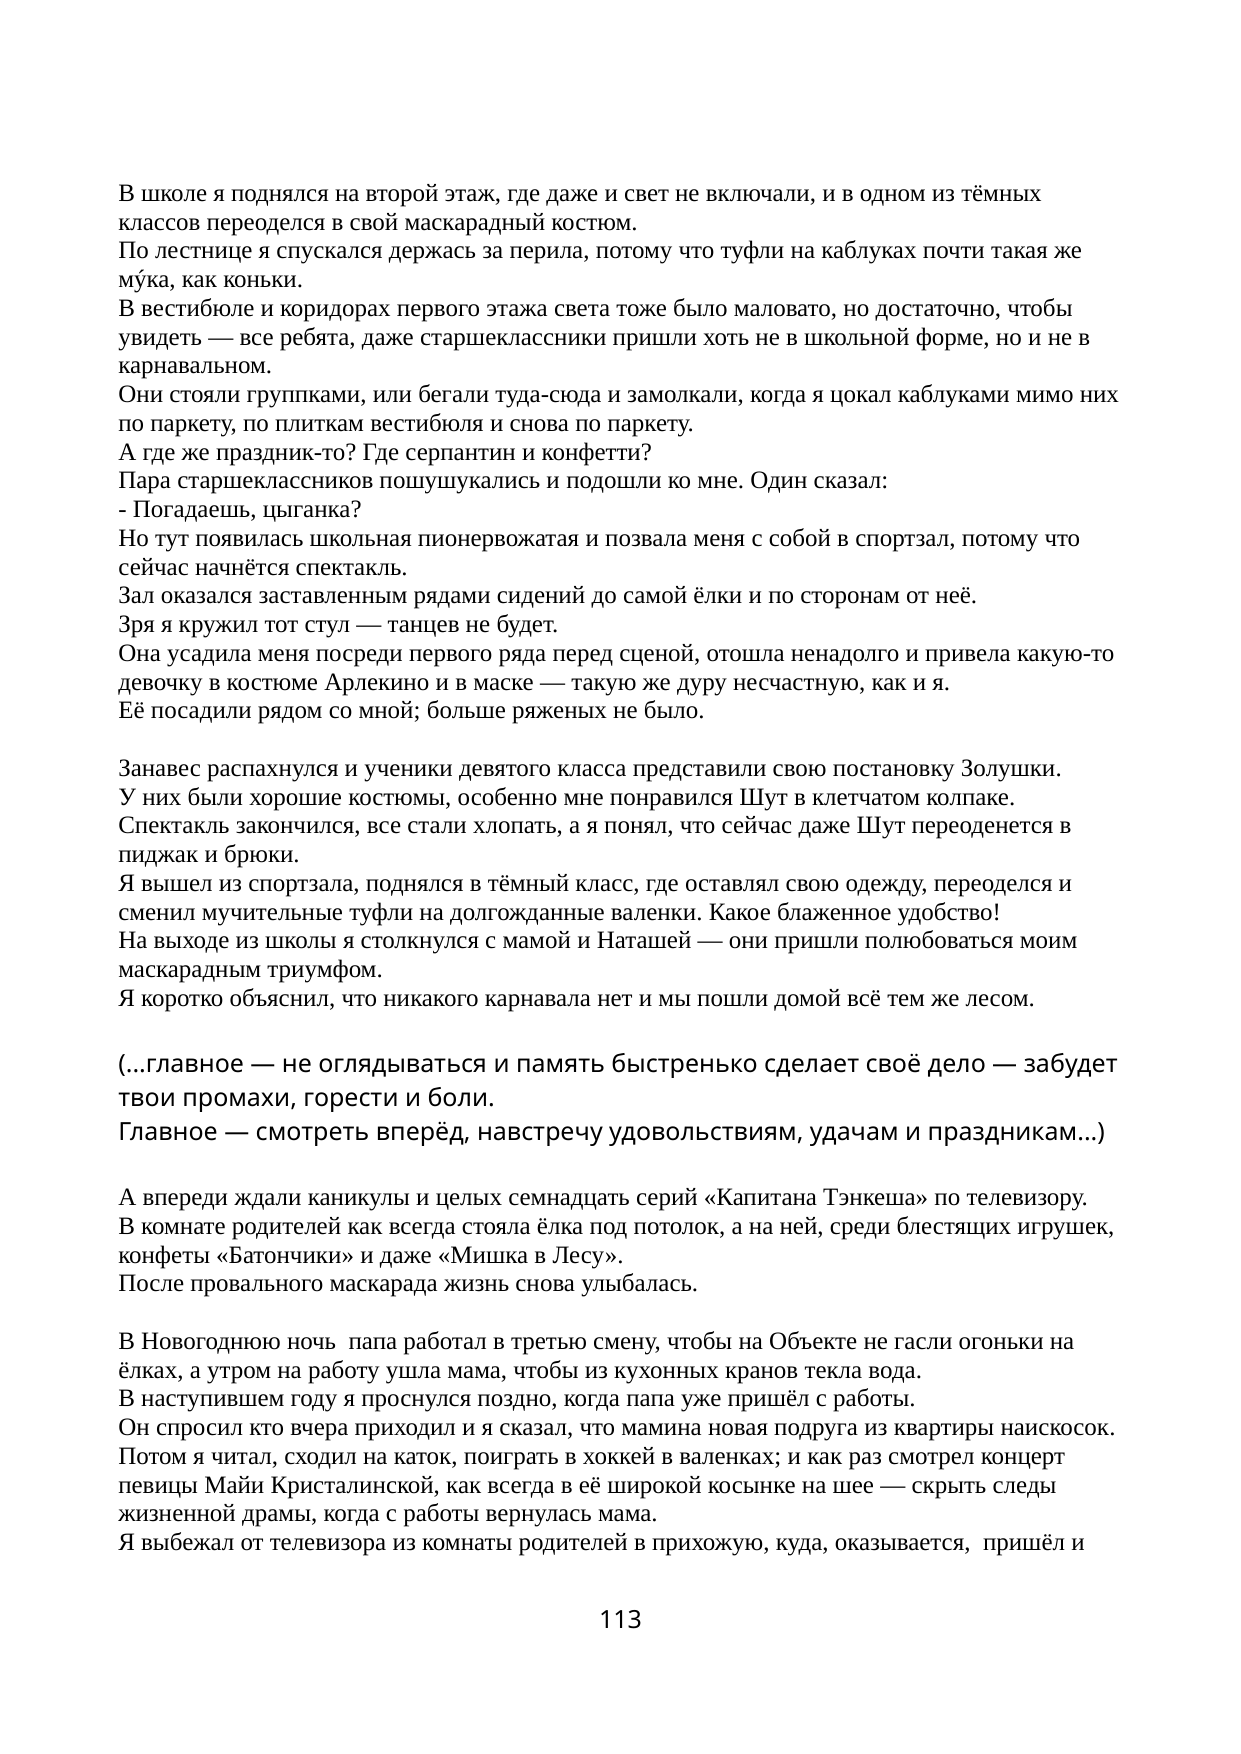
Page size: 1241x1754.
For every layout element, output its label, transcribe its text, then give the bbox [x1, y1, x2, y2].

text Я вышел из спортзала, поднялся в тёмный класс, где оставлял свою одежду, переоделся и сменил мучительные туфли на долгожданные валенки. Какое блаженное удобство! [118, 868, 1122, 926]
text В наступившем году я проснулся поздно, когда папа уже пришёл с работы. [118, 1383, 1122, 1412]
text Занавес распахнулся и ученики девятого класса представили свою постановку Золушки. [118, 753, 1122, 782]
text В школе я поднялся на второй этаж, где даже и свет не включали, и в одном из тёмных классов переоделся в свой маскарадный костюм. [118, 178, 1122, 236]
text В вестибюле и коридорах первого этажа света тоже было маловато, но достаточно, чтобы увидеть — все ребята, даже старшеклассники пришли хоть не в школьной форме, но и не в карнавальном. [118, 293, 1122, 379]
text Они стояли группками, или бегали туда-сюда и замолкали, когда я цокал каблуками мимо них по паркету, по плиткам вестибюля и снова по паркету. [118, 379, 1122, 437]
text Но тут появилась школьная пионервожатая и позвала меня с собой в спортзал, потому что сейчас начнётся спектакль. [118, 523, 1122, 581]
text Спектакль закончился, все стали хлопать, а я понял, что сейчас даже Шут переоденется в пиджак и брюки. [118, 811, 1122, 868]
text А впереди ждали каникулы и целых семнадцать серий «Капитана Тэнкеша» по телевизору. [118, 1182, 1122, 1211]
text Зря я кружил тот стул — танцев не будет. [118, 609, 1122, 638]
text По лестнице я спускался держась за перила, потому что туфли на каблуках почти такая же мýка, как коньки. [118, 236, 1122, 293]
text Главное — смотреть вперёд, навстречу удовольствиям, удачам и праздникам...) [118, 1114, 1122, 1148]
text На выходе из школы я столкнулся с мамой и Наташей — они пришли полюбоваться моим маскарадным триумфом. [118, 926, 1122, 983]
text Пара старшеклассников пошушукались и подошли ко мне. Один сказал: [118, 466, 1122, 494]
text В Новогоднюю ночь папа работал в третью смену, чтобы на Объекте не гасли огоньки на ёлках, а утром на работу ушла мама, чтобы из кухонных кранов текла вода. [118, 1326, 1122, 1383]
text А где же праздник-то? Где серпантин и конфетти? [118, 437, 1122, 466]
text Она усадила меня посреди первого ряда перед сценой, отошла ненадолго и привела какую-то девочку в костюме Арлекино и в маске — такую же дуру несчастную, как и я. [118, 638, 1122, 696]
text После провального маскарада жизнь снова улыбалась. [118, 1268, 1122, 1297]
text - Погадаешь, цыганка? [118, 494, 1122, 523]
text (...главное — не оглядываться и память быстренько сделает своё дело — забудет твои промахи, горести и боли. [118, 1046, 1122, 1114]
text Я выбежал от телевизора из комнаты родителей в прихожую, куда, оказывается, пришёл и [118, 1527, 1122, 1556]
text Её посадили рядом со мной; больше ряженых не было. [118, 696, 1122, 724]
text Я коротко объяснил, что никакого карнавала нет и мы пошли домой всё тем же лесом. [118, 983, 1122, 1012]
text У них были хорошие костюмы, особенно мне понравился Шут в клетчатом колпаке. [118, 782, 1122, 811]
text Он спросил кто вчера приходил и я сказал, что мамина новая подруга из квартиры наискосок. [118, 1412, 1122, 1441]
text В комнате родителей как всегда стояла ёлка под потолок, а на ней, среди блестящих игрушек, конфеты «Батончики» и даже «Мишка в Лесу». [118, 1211, 1122, 1268]
text Потом я читал, сходил на каток, поиграть в хоккей в валенках; и как раз смотрел концерт певицы Майи Кристалинской, как всегда в её широкой косынке на шее — скрыть следы жизненной драмы, когда с работы вернулась мама. [118, 1441, 1122, 1527]
text Зал оказался заставленным рядами сидений до самой ёлки и по сторонам от неё. [118, 581, 1122, 609]
